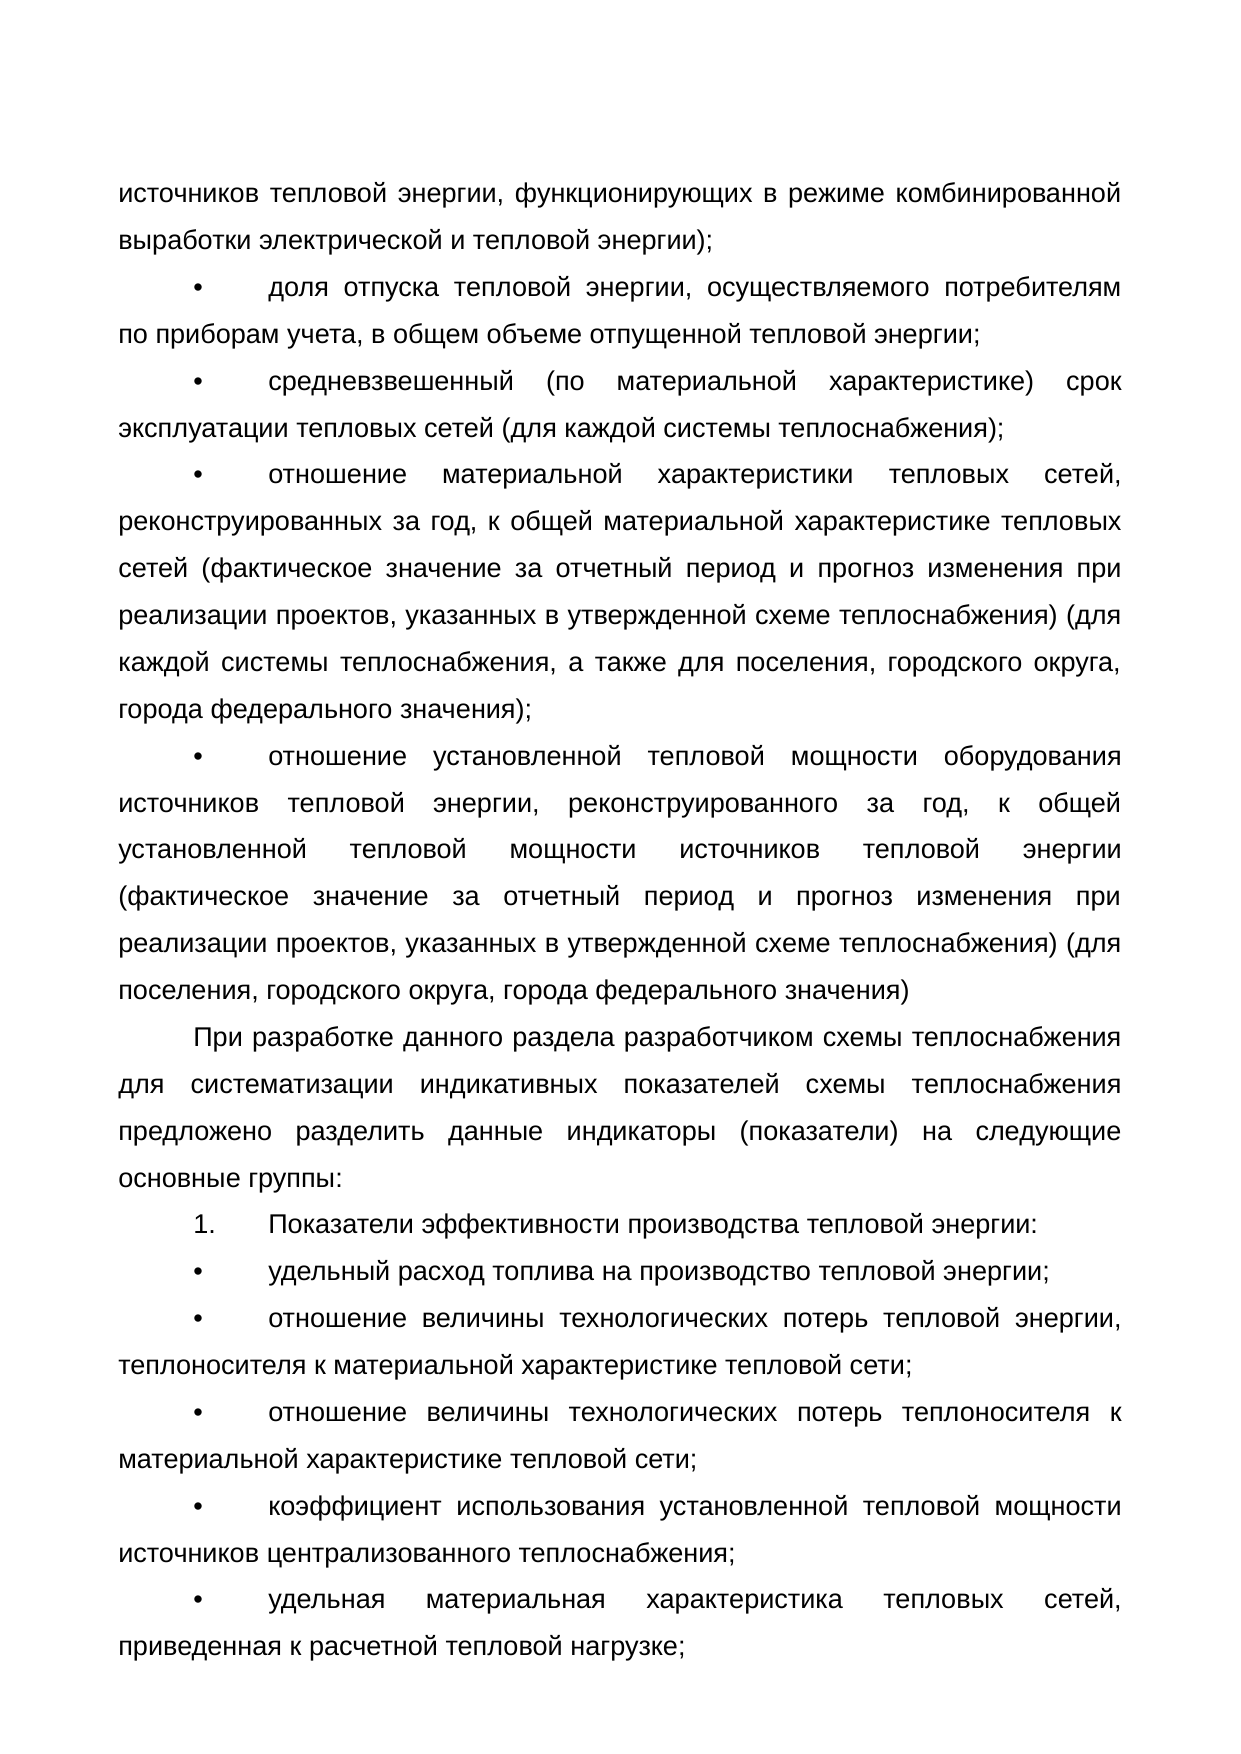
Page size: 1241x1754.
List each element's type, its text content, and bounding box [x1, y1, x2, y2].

text • средневзвешенный (по материальной характеристике) срок эксплуатации тепловых сетей (для каждой системы теплоснабжения); [118, 365, 1122, 443]
text • отношение установленной тепловой мощности оборудования источников тепловой энергии, реконструированного за год, к общей установленной тепловой мощности источников тепловой энергии (фактическое значение за отчетный период и прогноз изменения при реализации проектов, указанных в утвержденной схеме теплоснабжения) (для поселения, городского округа, города федерального значения) [118, 740, 1122, 1005]
text • удельная материальная характеристика тепловых сетей, приведенная к расчетной тепловой нагрузке; [118, 1583, 1122, 1662]
text • отношение материальной характеристики тепловых сетей, реконструированных за год, к общей материальной характеристике тепловых сетей (фактическое значение за отчетный период и прогноз изменения при реализации проектов, указанных в утвержденной схеме теплоснабжения) (для каждой системы теплоснабжения, а также для поселения, городского округа, города федерального значения); [118, 458, 1122, 724]
text • отношение величины технологических потерь тепловой энергии, теплоносителя к материальной характеристике тепловой сети; [118, 1302, 1122, 1380]
text При разработке данного раздела разработчиком схемы теплоснабжения для систематизации индикативных показателей схемы теплоснабжения предложено разделить данные индикаторы (показатели) на следующие основные группы: [118, 1021, 1122, 1193]
text источников тепловой энергии, функционирующих в режиме комбинированной выработки электрической и тепловой энергии); [118, 177, 1122, 255]
text • доля отпуска тепловой энергии, осуществляемого потребителям по приборам учета, в общем объеме отпущенной тепловой энергии; [118, 271, 1122, 349]
text • отношение величины технологических потерь теплоносителя к материальной характеристике тепловой сети; [118, 1396, 1122, 1474]
text 1. Показатели эффективности производства тепловой энергии: [118, 1208, 1122, 1240]
text • коэффициент использования установленной тепловой мощности источников централизованного теплоснабжения; [118, 1490, 1122, 1568]
text • удельный расход топлива на производство тепловой энергии; [118, 1255, 1122, 1287]
